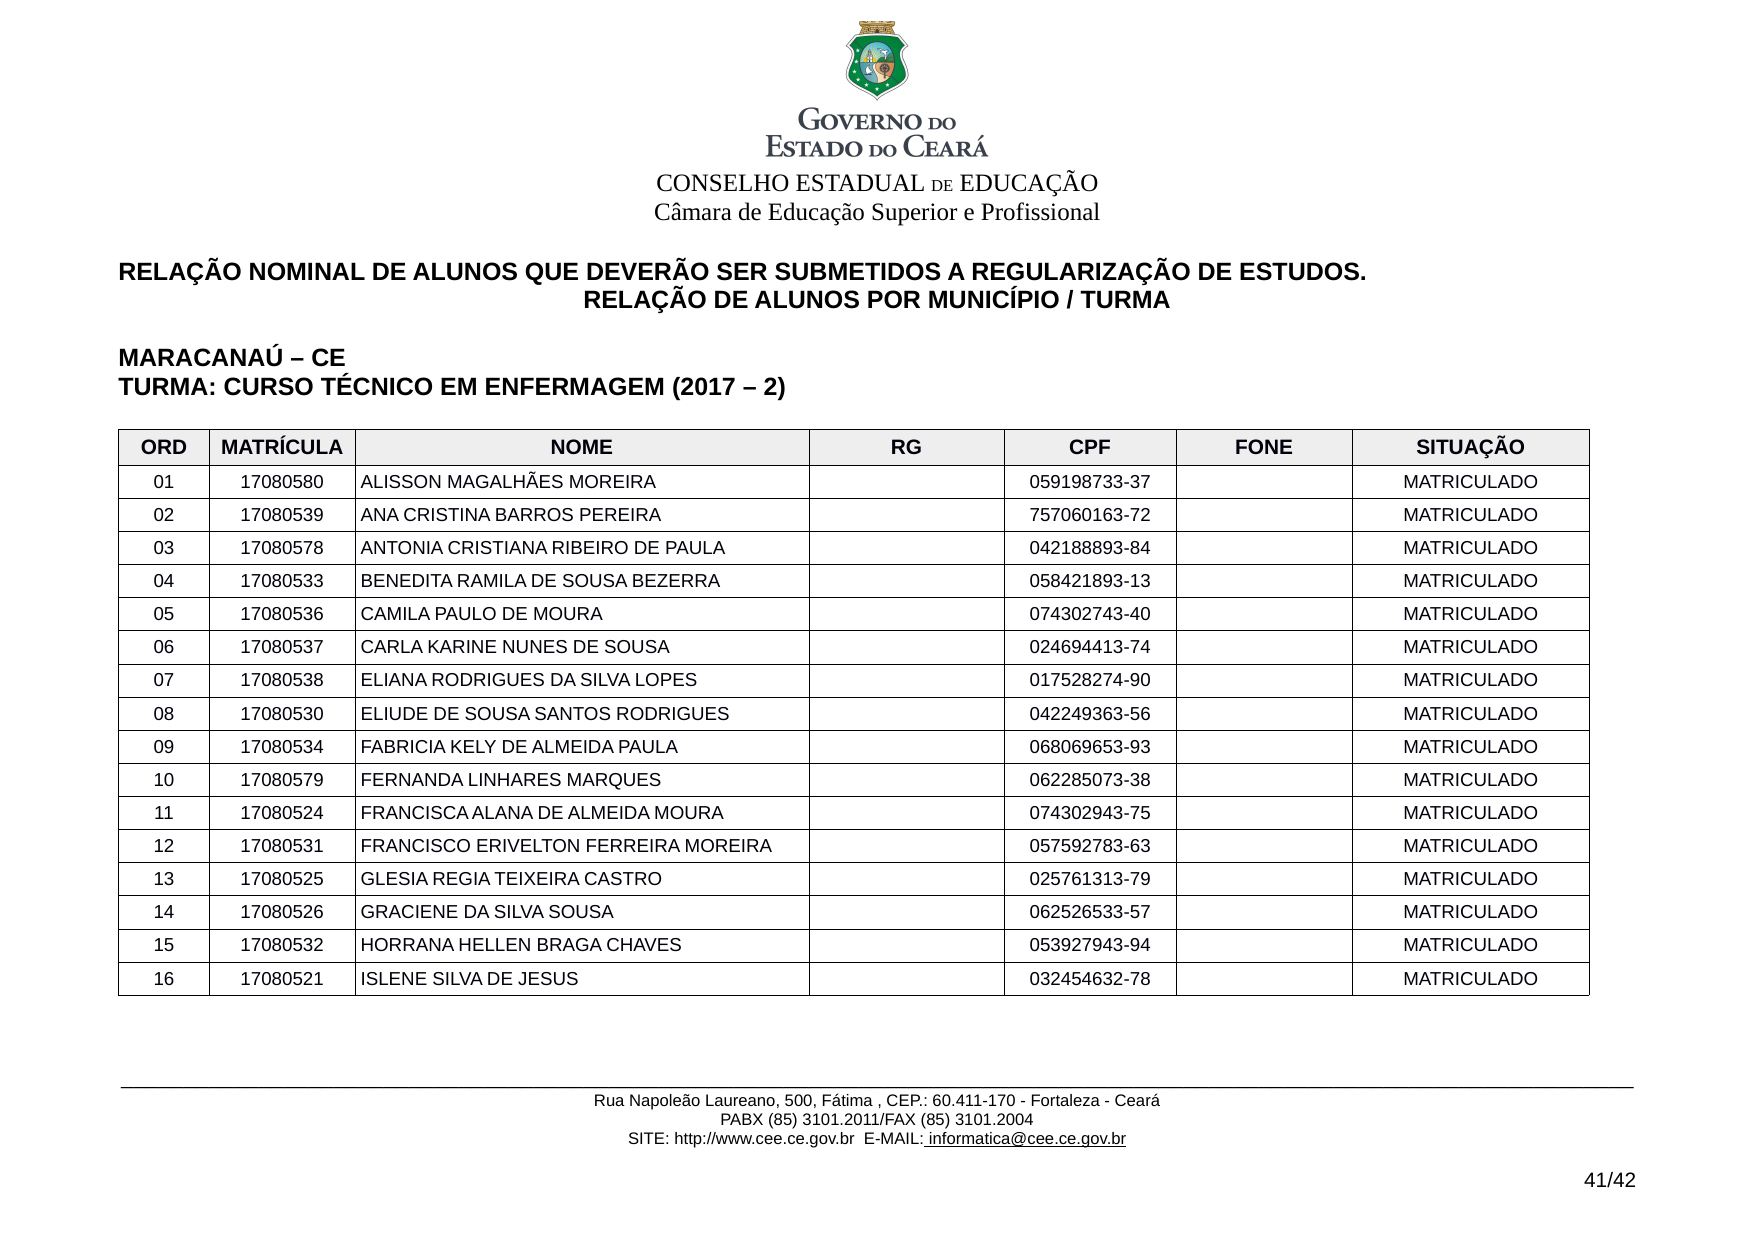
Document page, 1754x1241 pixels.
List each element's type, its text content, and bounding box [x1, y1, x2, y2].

table_header MATRÍCULA [210, 430, 355, 465]
table_cell [810, 631, 1004, 663]
table_cell [810, 731, 1004, 763]
table_cell MATRICULADO [1353, 698, 1589, 730]
table_cell [1177, 731, 1352, 763]
table_cell 17080532 [210, 930, 355, 962]
table_cell [810, 466, 1004, 498]
table_cell 17080531 [210, 830, 355, 862]
table_cell MATRICULADO [1353, 963, 1589, 995]
table_cell [810, 863, 1004, 895]
table_cell 068069653-93 [1005, 731, 1176, 763]
table_cell 17080533 [210, 565, 355, 597]
table_header FONE [1177, 430, 1352, 465]
table_cell FERNANDA LINHARES MARQUES [356, 764, 809, 796]
table_cell 042188893-84 [1005, 532, 1176, 564]
table_cell 17080580 [210, 466, 355, 498]
text RELAÇÃO DE ALUNOS POR MUNICÍPIO / TURMA [118, 285, 1636, 314]
table_cell 074302943-75 [1005, 797, 1176, 829]
table_cell [1177, 665, 1352, 697]
table_cell [1177, 698, 1352, 730]
table_cell 15 [119, 930, 209, 962]
table_cell [1177, 499, 1352, 531]
table_cell MATRICULADO [1353, 764, 1589, 796]
table_cell [1177, 764, 1352, 796]
table_cell 17080579 [210, 764, 355, 796]
table_cell [1177, 863, 1352, 895]
table_cell 025761313-79 [1005, 863, 1176, 895]
table_cell [1177, 896, 1352, 928]
table_cell CAMILA PAULO DE MOURA [356, 598, 809, 630]
table_cell 17080537 [210, 631, 355, 663]
table_cell MATRICULADO [1353, 532, 1589, 564]
table_cell 017528274-90 [1005, 665, 1176, 697]
table_cell MATRICULADO [1353, 731, 1589, 763]
table_cell ALISSON MAGALHÃES MOREIRA [356, 466, 809, 498]
table_cell 057592783-63 [1005, 830, 1176, 862]
table_cell 09 [119, 731, 209, 763]
table_cell 10 [119, 764, 209, 796]
table_cell 032454632-78 [1005, 963, 1176, 995]
table_cell 17080530 [210, 698, 355, 730]
text MARACANAÚ – CE [118, 343, 1636, 372]
table_cell 024694413-74 [1005, 631, 1176, 663]
table_cell 02 [119, 499, 209, 531]
table_cell MATRICULADO [1353, 896, 1589, 928]
table_cell FRANCISCA ALANA DE ALMEIDA MOURA [356, 797, 809, 829]
table_header SITUAÇÃO [1353, 430, 1589, 465]
table_cell [810, 698, 1004, 730]
text TURMA: CURSO TÉCNICO EM ENFERMAGEM (2017 – 2) [118, 372, 1636, 400]
table_cell 17080526 [210, 896, 355, 928]
table_cell 17080578 [210, 532, 355, 564]
table_cell [810, 598, 1004, 630]
table_cell FRANCISCO ERIVELTON FERREIRA MOREIRA [356, 830, 809, 862]
table_cell [810, 565, 1004, 597]
table_cell MATRICULADO [1353, 466, 1589, 498]
table_cell [1177, 466, 1352, 498]
table_cell [1177, 930, 1352, 962]
table_cell 14 [119, 896, 209, 928]
table_cell 17080534 [210, 731, 355, 763]
table_cell GRACIENE DA SILVA SOUSA [356, 896, 809, 928]
table_cell 042249363-56 [1005, 698, 1176, 730]
table_cell [810, 963, 1004, 995]
table_cell MATRICULADO [1353, 631, 1589, 663]
table_cell 17080536 [210, 598, 355, 630]
table_cell 17080539 [210, 499, 355, 531]
picture [765, 21, 989, 157]
table_header NOME [356, 430, 809, 465]
table_cell 12 [119, 830, 209, 862]
table_cell ELIANA RODRIGUES DA SILVA LOPES [356, 665, 809, 697]
table_cell [1177, 631, 1352, 663]
table_cell [1177, 598, 1352, 630]
table_cell 058421893-13 [1005, 565, 1176, 597]
table_cell 17080521 [210, 963, 355, 995]
table_cell 11 [119, 797, 209, 829]
table_cell [810, 797, 1004, 829]
table_cell 757060163-72 [1005, 499, 1176, 531]
table_cell [1177, 963, 1352, 995]
table_cell ELIUDE DE SOUSA SANTOS RODRIGUES [356, 698, 809, 730]
table_cell [810, 764, 1004, 796]
table_cell 03 [119, 532, 209, 564]
table_cell BENEDITA RAMILA DE SOUSA BEZERRA [356, 565, 809, 597]
table_cell HORRANA HELLEN BRAGA CHAVES [356, 930, 809, 962]
table_cell 17080538 [210, 665, 355, 697]
table_cell CARLA KARINE NUNES DE SOUSA [356, 631, 809, 663]
table_cell [810, 830, 1004, 862]
table_cell MATRICULADO [1353, 665, 1589, 697]
table_cell 074302743-40 [1005, 598, 1176, 630]
table_cell 062285073-38 [1005, 764, 1176, 796]
table_cell 053927943-94 [1005, 930, 1176, 962]
table_cell [810, 930, 1004, 962]
table_cell 01 [119, 466, 209, 498]
text RELAÇÃO NOMINAL DE ALUNOS QUE DEVERÃO SER SUBMETIDOS A REGULARIZAÇÃO DE ESTUDOS. [118, 257, 1636, 285]
table_cell [810, 896, 1004, 928]
table_cell ISLENE SILVA DE JESUS [356, 963, 809, 995]
table_cell [810, 499, 1004, 531]
table_cell 06 [119, 631, 209, 663]
table_cell 059198733-37 [1005, 466, 1176, 498]
table_cell GLESIA REGIA TEIXEIRA CASTRO [356, 863, 809, 895]
table_cell 08 [119, 698, 209, 730]
table_cell MATRICULADO [1353, 797, 1589, 829]
table_cell [1177, 532, 1352, 564]
table_header CPF [1005, 430, 1176, 465]
table_cell MATRICULADO [1353, 499, 1589, 531]
table_cell 05 [119, 598, 209, 630]
table_cell 13 [119, 863, 209, 895]
table_cell MATRICULADO [1353, 565, 1589, 597]
table_header ORD [119, 430, 209, 465]
table_cell [1177, 830, 1352, 862]
table_cell MATRICULADO [1353, 598, 1589, 630]
table_cell ANTONIA CRISTIANA RIBEIRO DE PAULA [356, 532, 809, 564]
table_cell 17080524 [210, 797, 355, 829]
table_cell [1177, 797, 1352, 829]
table_header RG [810, 430, 1004, 465]
table_cell MATRICULADO [1353, 930, 1589, 962]
table_cell 062526533-57 [1005, 896, 1176, 928]
table_cell MATRICULADO [1353, 863, 1589, 895]
table_cell ANA CRISTINA BARROS PEREIRA [356, 499, 809, 531]
table_cell FABRICIA KELY DE ALMEIDA PAULA [356, 731, 809, 763]
table_cell 07 [119, 665, 209, 697]
table_cell 17080525 [210, 863, 355, 895]
table_cell MATRICULADO [1353, 830, 1589, 862]
table_cell 16 [119, 963, 209, 995]
table_cell [810, 665, 1004, 697]
table_cell [810, 532, 1004, 564]
table_cell 04 [119, 565, 209, 597]
table_cell [1177, 565, 1352, 597]
